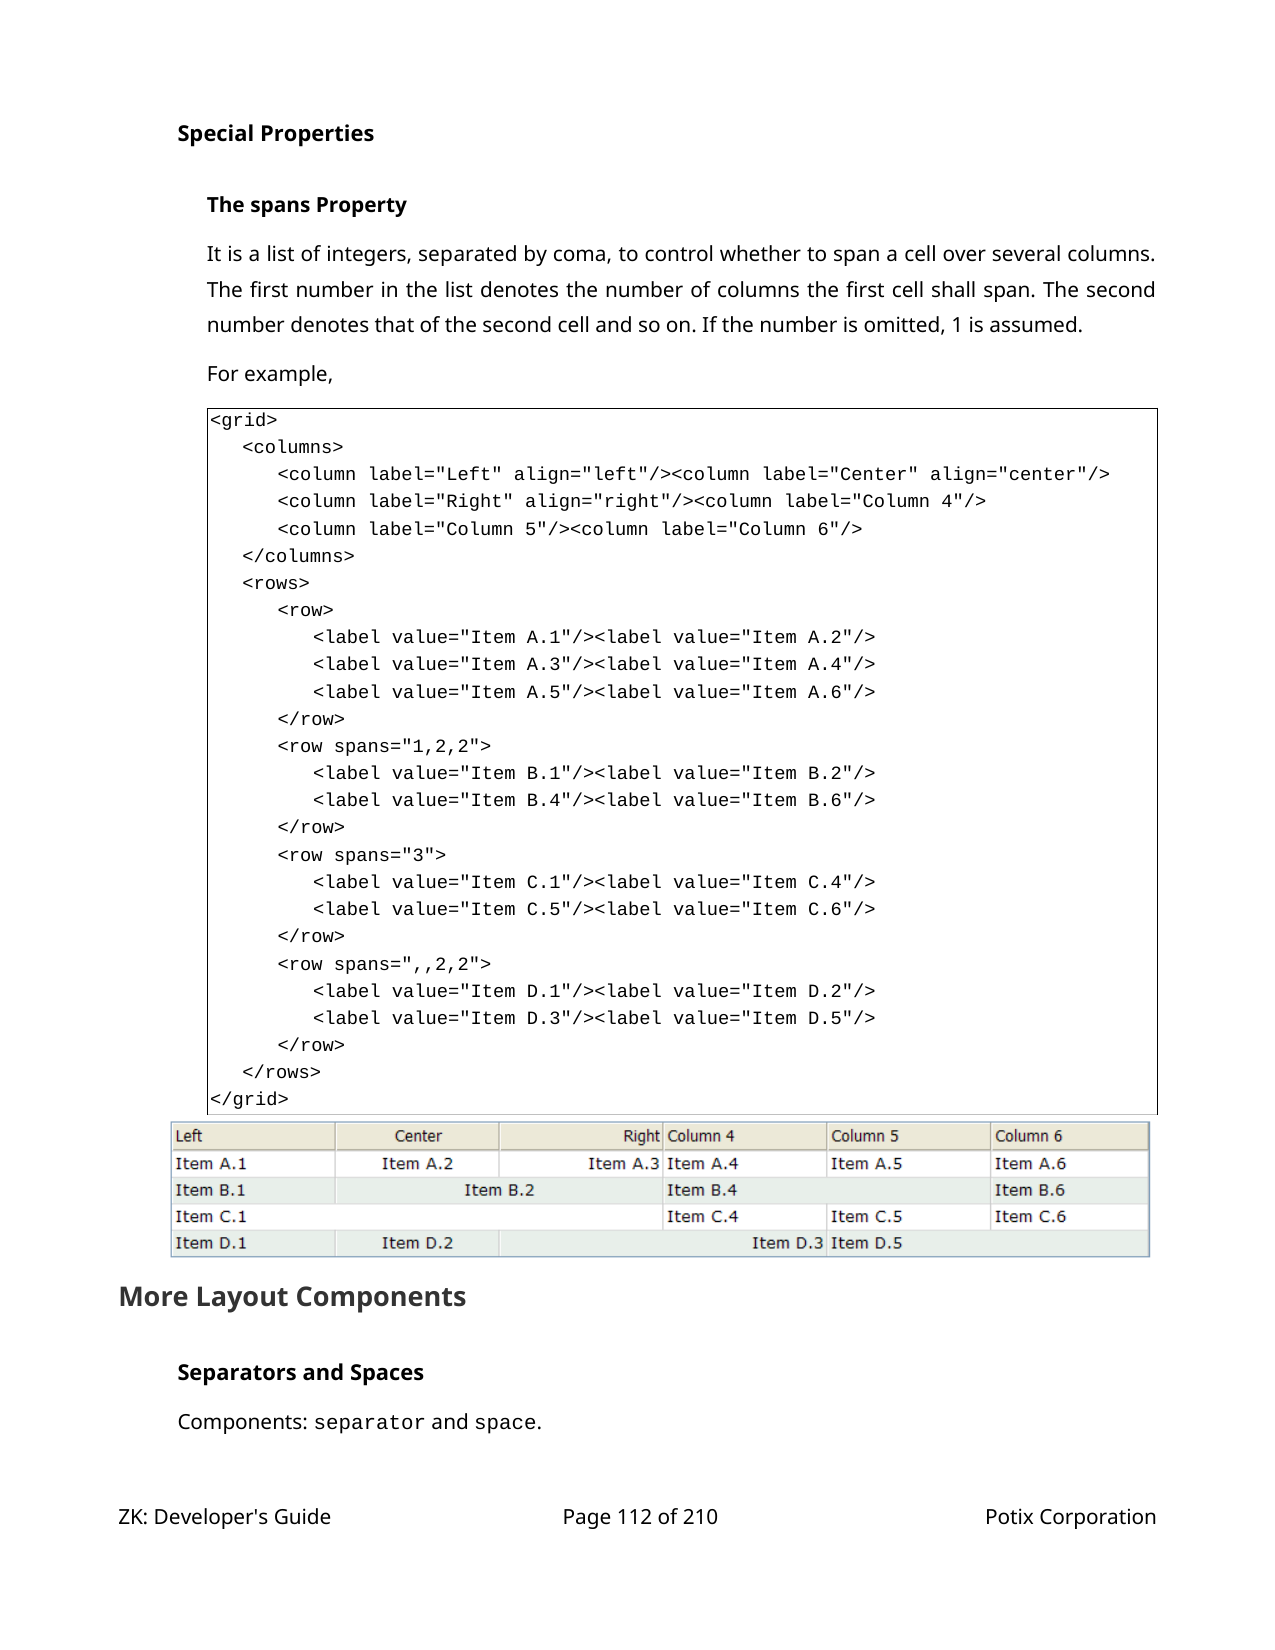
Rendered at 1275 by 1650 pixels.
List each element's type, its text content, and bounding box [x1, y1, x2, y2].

text For example, [207, 359, 1157, 387]
text </row> [208, 1033, 1157, 1057]
text </grid> [208, 1087, 1157, 1114]
text <row spans=",,2,2"> [208, 951, 1157, 976]
picture [167, 1119, 1154, 1260]
text <row spans="3"> [208, 843, 1157, 867]
text <row> [208, 598, 1157, 622]
subtitle Separators and Spaces [177, 1357, 1157, 1387]
text <label value="Item D.1"/><label value="Item D.2"/> [208, 978, 1157, 1003]
text <label value="Item C.5"/><label value="Item C.6"/> [208, 897, 1157, 921]
subtitle The spans Property [207, 191, 1157, 219]
text <label value="Item A.5"/><label value="Item A.6"/> [208, 679, 1157, 704]
text <column label="Column 5"/><column label="Column 6"/> [208, 516, 1157, 541]
text <label value="Item C.1"/><label value="Item C.4"/> [208, 870, 1157, 894]
text Components: separator and space. [177, 1407, 1157, 1436]
text <label value="Item B.1"/><label value="Item B.2"/> [208, 761, 1157, 785]
text </row> [208, 707, 1157, 731]
text </row> [208, 924, 1157, 948]
text <column label="Right" align="right"/><column label="Column 4"/> [208, 489, 1157, 513]
text <row spans="1,2,2"> [208, 734, 1157, 758]
text </row> [208, 815, 1157, 840]
text <label value="Item D.3"/><label value="Item D.5"/> [208, 1006, 1157, 1030]
text <label value="Item A.1"/><label value="Item A.2"/> [208, 625, 1157, 649]
subtitle Special Properties [177, 118, 1157, 148]
subtitle More Layout Components [118, 1185, 1157, 1314]
text <rows> [208, 571, 1157, 595]
text <label value="Item A.3"/><label value="Item A.4"/> [208, 652, 1157, 677]
text <column label="Left" align="left"/><column label="Center" align="center"/> [208, 462, 1157, 486]
text <label value="Item B.4"/><label value="Item B.6"/> [208, 788, 1157, 812]
text </columns> [208, 543, 1157, 568]
text <columns> [208, 435, 1157, 459]
text It is a list of integers, separated by coma, to control whether to span a cell over several columns. The first number in the list denotes the number of columns the first cell shall span. The second number denotes that of the second cell and so on. If the number is omitted, 1 is assumed. [207, 239, 1157, 338]
text <grid> [208, 409, 1157, 432]
text </rows> [208, 1060, 1157, 1084]
